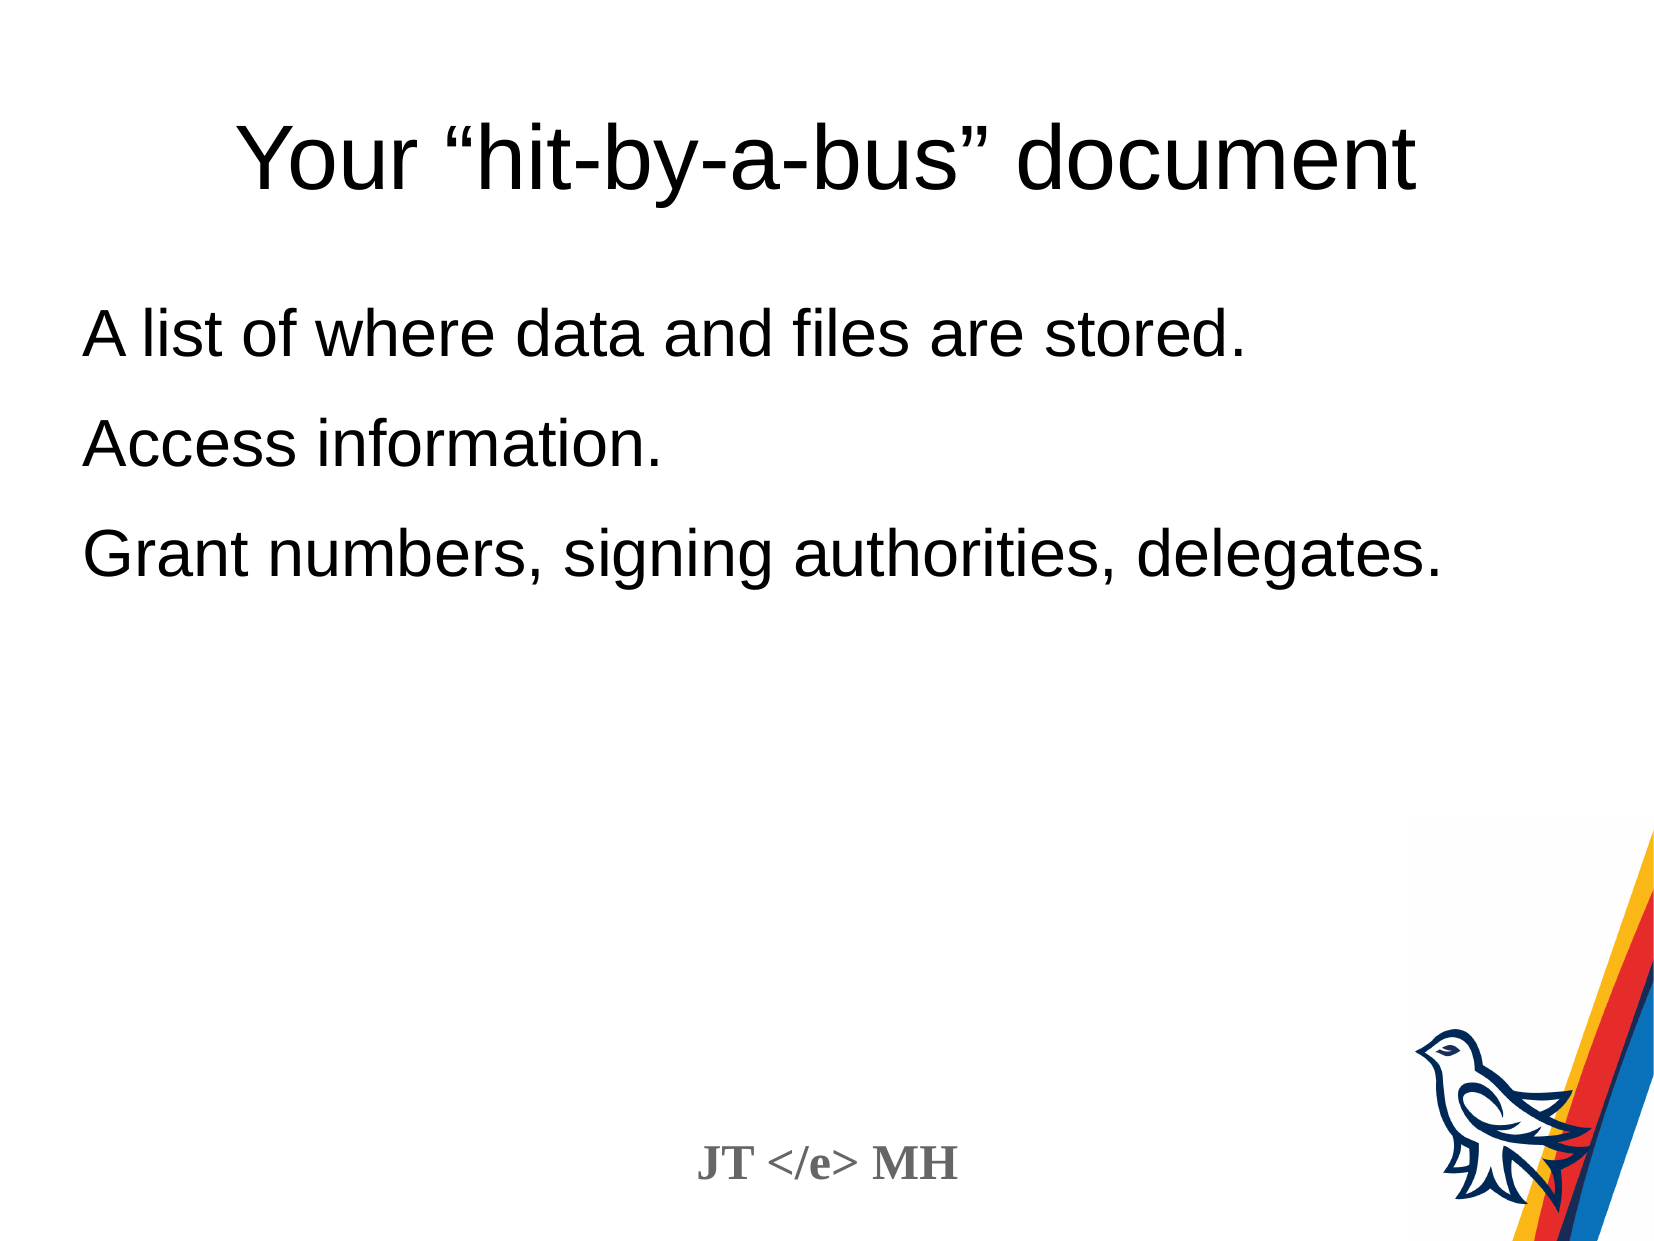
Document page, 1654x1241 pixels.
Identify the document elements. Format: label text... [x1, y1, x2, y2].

title Your “hit-by-a-bus” document [82, 49, 1571, 257]
list A list of where data and files are stored. Access information. Grant numbers, signing authorities, delegates. [82, 290, 1571, 1010]
text_box JT </e> MH [565, 1129, 1090, 1216]
